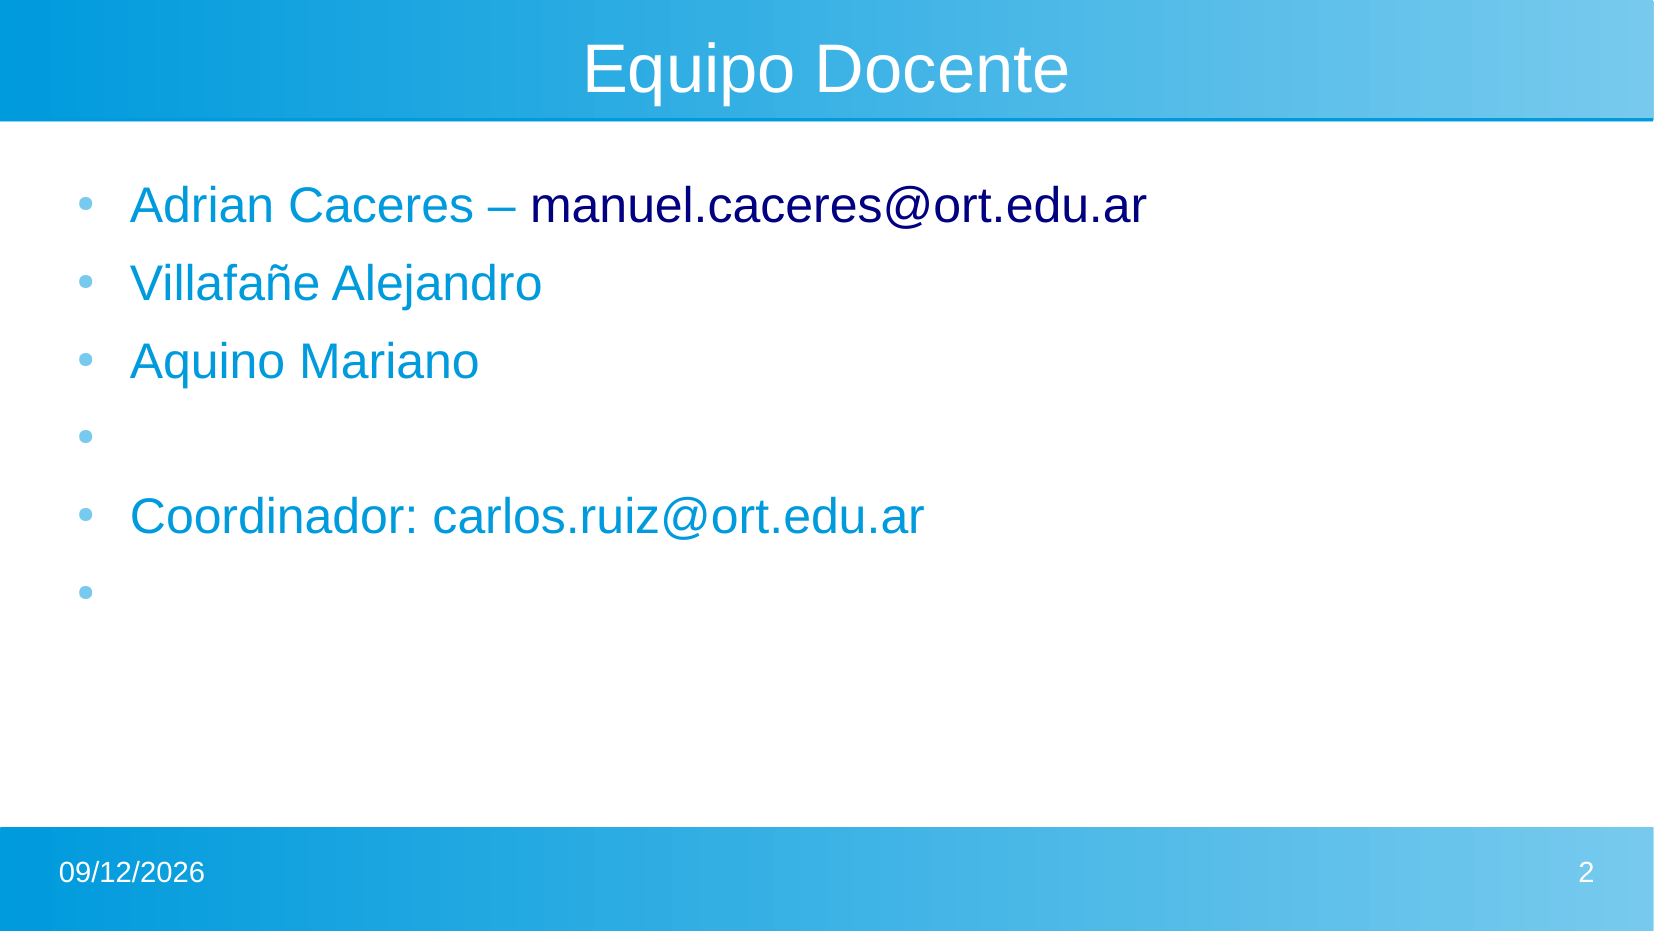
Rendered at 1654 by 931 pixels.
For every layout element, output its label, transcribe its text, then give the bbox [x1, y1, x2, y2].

list Adrian Caceres – manuel.caceres@ort.edu.ar Villafañe Alejandro Aquino Mariano Coordinador: carlos.ruiz@ort.edu.ar [59, 177, 1595, 768]
title Equipo Docente [59, 29, 1595, 108]
